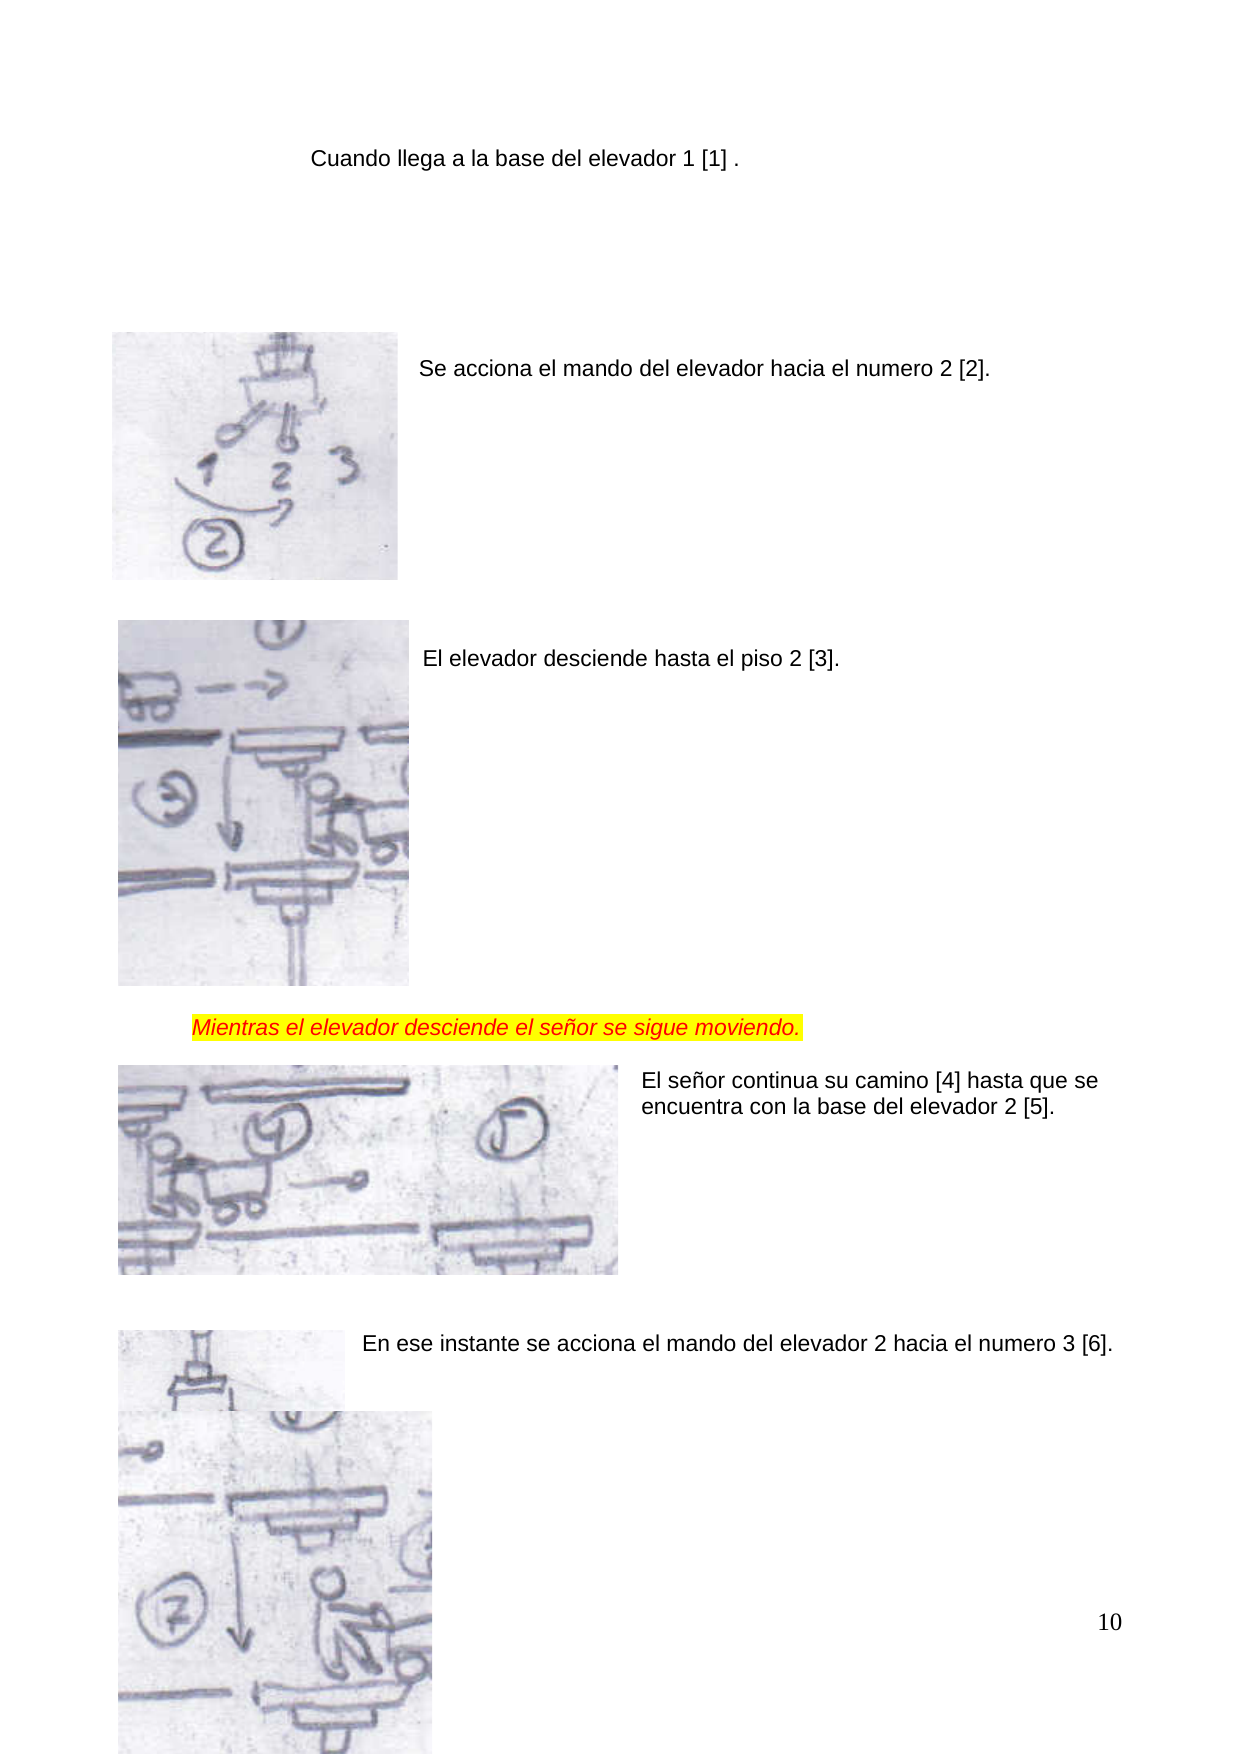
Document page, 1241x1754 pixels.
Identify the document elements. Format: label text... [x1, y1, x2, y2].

text Cuando llega a la base del elevador 1 [1] . [310, 144, 1122, 171]
text El elevador desciende hasta el piso 2 [3]. [422, 645, 1122, 672]
text Mientras el elevador desciende el señor se sigue moviendo. [118, 1014, 1122, 1041]
text El señor continua su camino [4] hasta que se encuentra con la base del elevador 2 [5]. [641, 1067, 1122, 1119]
text En ese instante se acciona el mando del elevador 2 hacia el numero 3 [6]. [345, 1330, 1122, 1357]
text Se acciona el mando del elevador hacia el numero 2 [2]. [419, 355, 1122, 382]
